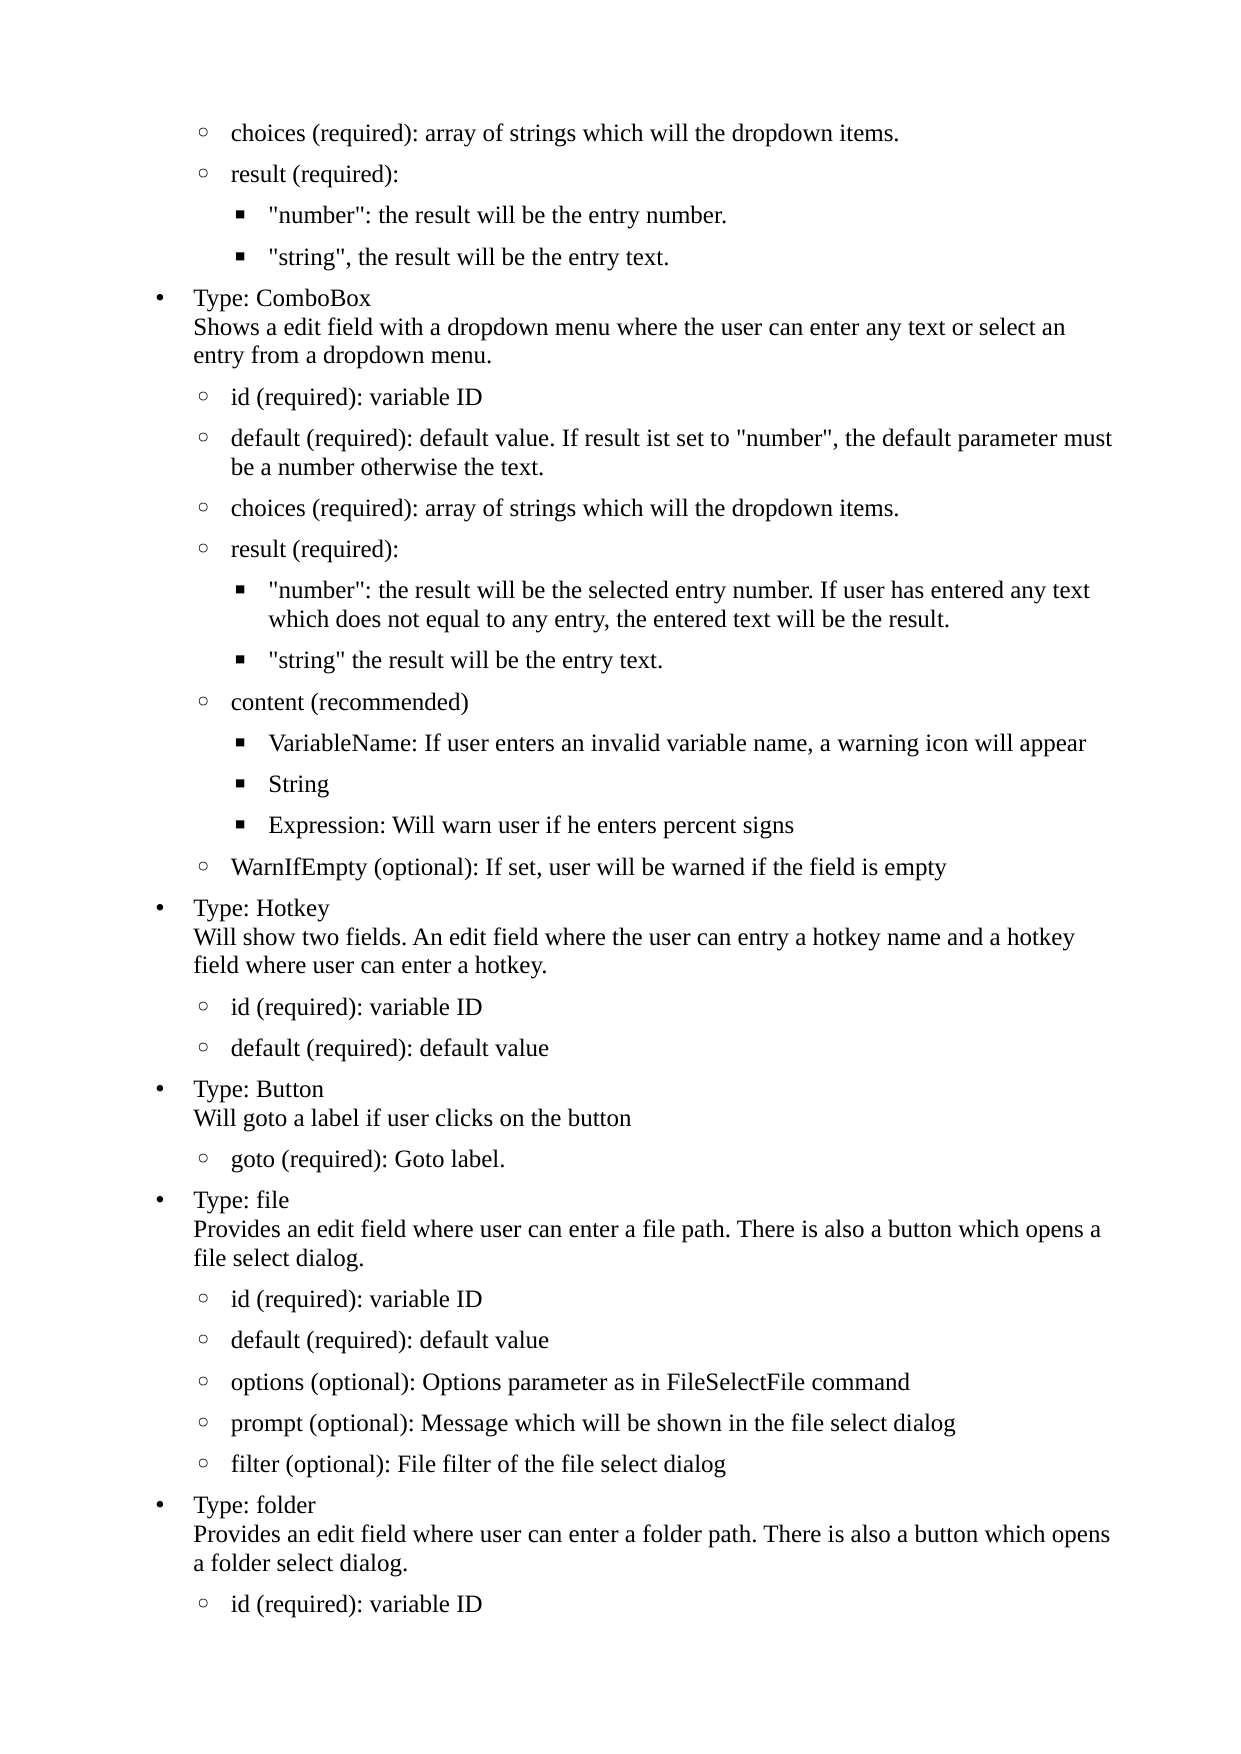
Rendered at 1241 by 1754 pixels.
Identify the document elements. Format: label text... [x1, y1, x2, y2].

list WarnIfEmpty (optional): If set, user will be warned if the field is empty [193, 852, 1122, 881]
list "string", the result will be the entry text. [231, 242, 1122, 271]
list default (required): default value. If result ist set to "number", the default parameter must be a number otherwise the text. [193, 423, 1122, 481]
list result (required): [193, 159, 1122, 188]
list result (required): [193, 534, 1122, 563]
list Type: Button Will goto a label if user clicks on the button [156, 1074, 1122, 1132]
list content (recommended) [193, 687, 1122, 716]
list VariableName: If user enters an invalid variable name, a warning icon will appear [231, 728, 1122, 757]
list prompt (optional): Message which will be shown in the file select dialog [193, 1408, 1122, 1437]
list choices (required): array of strings which will the dropdown items. [193, 493, 1122, 522]
list id (required): variable ID [193, 1589, 1122, 1618]
list id (required): variable ID [193, 992, 1122, 1021]
list String [231, 769, 1122, 798]
list filter (optional): File filter of the file select dialog [193, 1449, 1122, 1478]
list Type: folder Provides an edit field where user can enter a folder path. There is also a button which opens a folder select dialog. [156, 1491, 1122, 1577]
list goto (required): Goto label. [193, 1144, 1122, 1173]
list Expression: Will warn user if he enters percent signs [231, 811, 1122, 839]
list default (required): default value [193, 1033, 1122, 1062]
list "string" the result will be the entry text. [231, 646, 1122, 674]
list choices (required): array of strings which will the dropdown items. [193, 118, 1122, 147]
list "number": the result will be the selected entry number. If user has entered any text which does not equal to any entry, the entered text will be the result. [231, 576, 1122, 633]
list Type: Hotkey Will show two fields. An edit field where the user can entry a hotkey name and a hotkey field where user can enter a hotkey. [156, 893, 1122, 979]
list Type: ComboBox Shows a edit field with a dropdown menu where the user can enter any text or select an entry from a dropdown menu. [156, 283, 1122, 369]
list id (required): variable ID [193, 1284, 1122, 1313]
list id (required): variable ID [193, 382, 1122, 411]
list Type: file Provides an edit field where user can enter a file path. There is also a button which opens a file select dialog. [156, 1186, 1122, 1272]
list "number": the result will be the entry number. [231, 201, 1122, 229]
list default (required): default value [193, 1326, 1122, 1354]
list options (optional): Options parameter as in FileSelectFile command [193, 1367, 1122, 1396]
